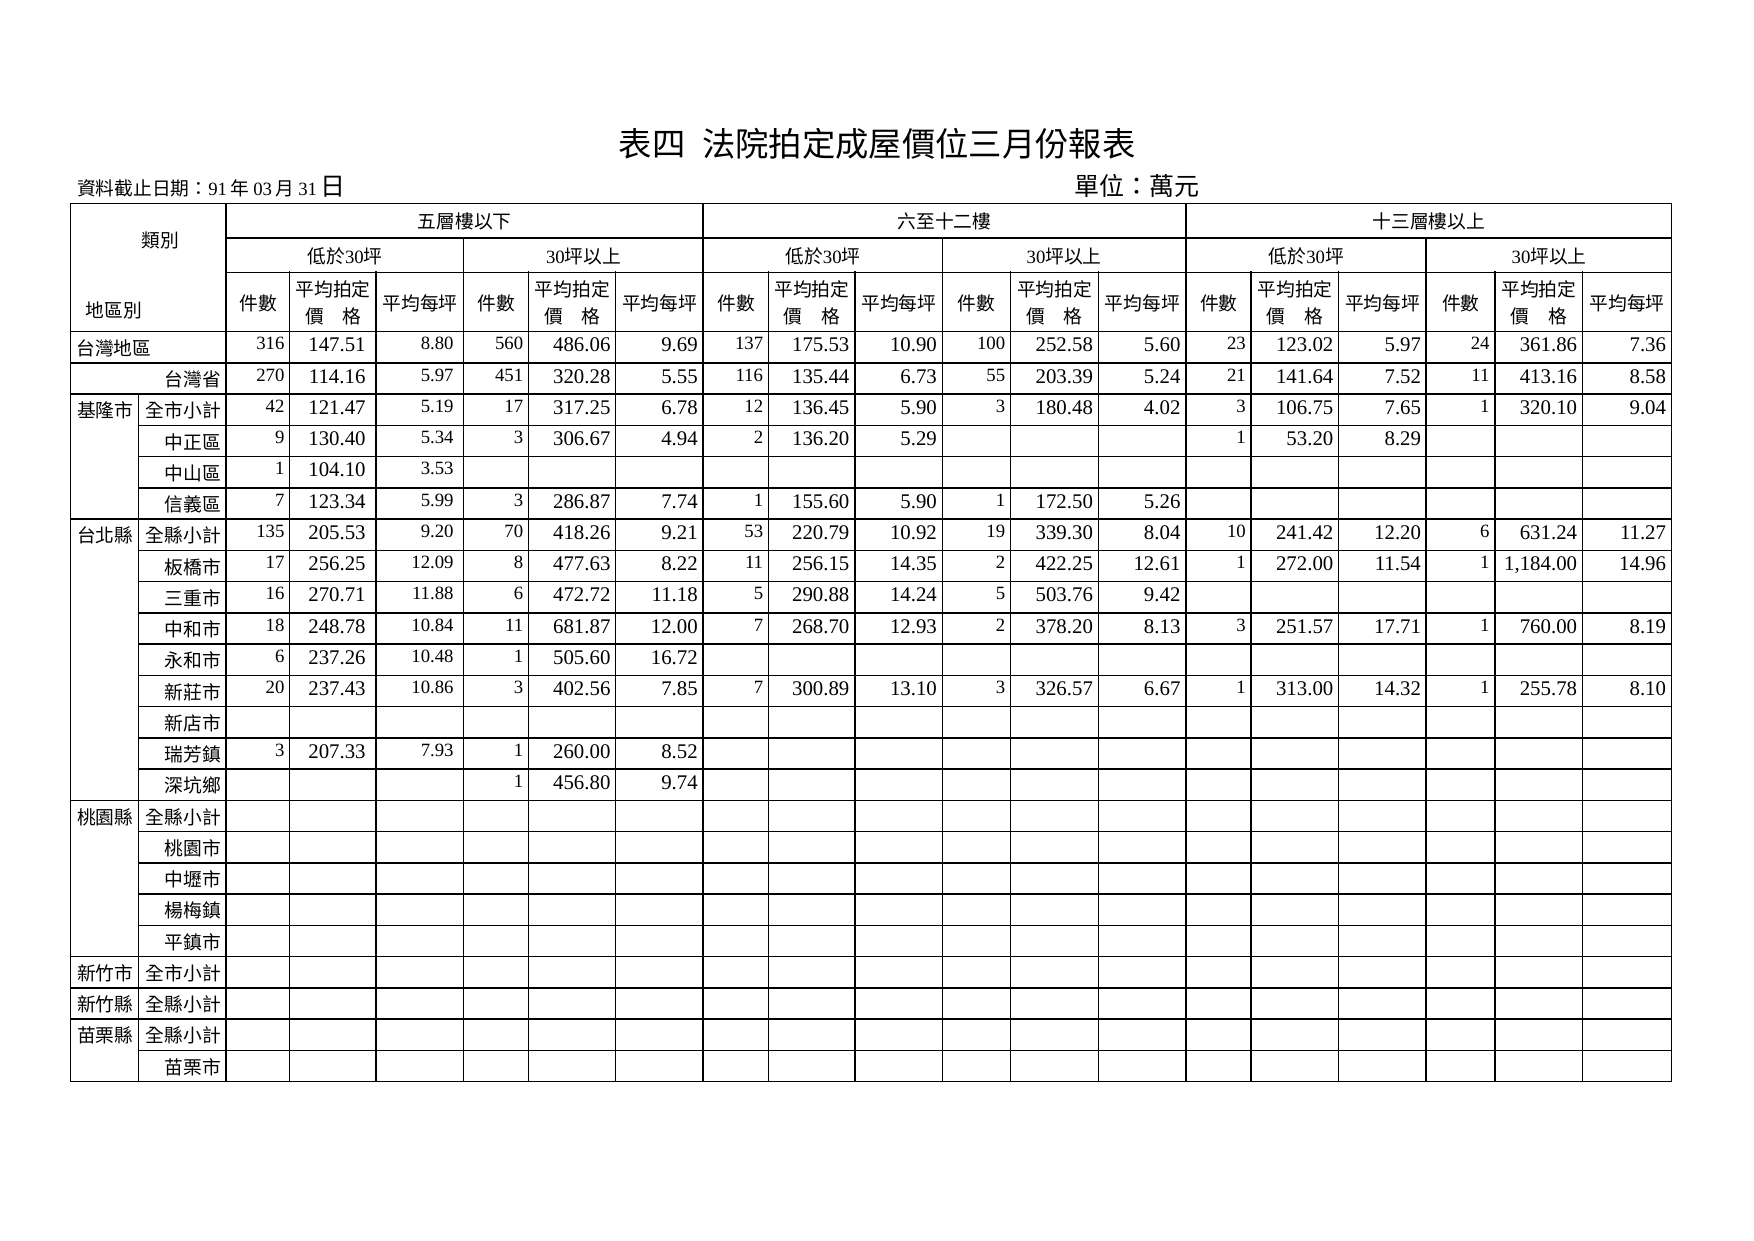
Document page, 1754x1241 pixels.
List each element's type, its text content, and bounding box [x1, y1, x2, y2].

table_cell 6 [227, 645, 289, 674]
table_cell [1427, 645, 1494, 674]
table_cell [856, 770, 942, 799]
table_cell 7.93 [377, 739, 463, 768]
table_cell [529, 832, 615, 862]
table_cell [71, 425, 138, 456]
table_cell [704, 770, 768, 799]
table_cell 286.87 [529, 489, 615, 518]
table_cell [464, 1020, 528, 1049]
table_cell [704, 832, 768, 862]
table_cell 760.00 [1496, 614, 1582, 643]
table_cell [1496, 895, 1582, 924]
table_cell 137 [704, 332, 768, 362]
table_cell [704, 864, 768, 893]
table_cell [1583, 739, 1671, 768]
table_cell [769, 739, 854, 768]
table_cell [529, 457, 615, 487]
table_cell 320.10 [1496, 395, 1582, 424]
table_cell [377, 832, 463, 862]
table_cell [856, 989, 942, 1018]
table_cell [704, 1020, 768, 1049]
table_cell 6 [464, 582, 528, 612]
table_cell [1099, 832, 1185, 862]
table_cell 1 [1187, 551, 1250, 581]
table_cell [1099, 1051, 1185, 1081]
table_cell [464, 926, 528, 956]
table_cell [1496, 457, 1582, 487]
table_cell [377, 707, 463, 737]
table_cell [1496, 801, 1582, 831]
table_cell 248.78 [290, 614, 375, 643]
table_cell [1099, 895, 1185, 924]
table_cell [1011, 989, 1098, 1018]
table_cell [1496, 864, 1582, 893]
table_cell 130.40 [290, 426, 375, 456]
table_cell [1496, 770, 1582, 799]
table_cell [1099, 645, 1185, 674]
table_cell 175.53 [769, 332, 854, 362]
table_cell [943, 801, 1010, 831]
table_cell [1339, 489, 1425, 518]
table_cell 全縣小計 [139, 989, 225, 1018]
table_cell [1583, 1020, 1671, 1049]
table_cell [1496, 989, 1582, 1018]
table_cell [1496, 957, 1582, 987]
table_cell [1252, 895, 1338, 924]
table_cell [1011, 645, 1098, 674]
table_cell [943, 1051, 1010, 1081]
table_cell [1339, 645, 1425, 674]
table_cell 9.21 [616, 520, 702, 549]
table_cell [227, 989, 289, 1018]
table_cell [943, 426, 1010, 456]
table_cell [1187, 1020, 1250, 1049]
table_cell 5 [943, 582, 1010, 612]
table_cell 4.94 [616, 426, 702, 456]
table_cell [616, 457, 702, 487]
table_cell 8.29 [1339, 426, 1425, 456]
table_cell 70 [464, 520, 528, 549]
table_cell [1583, 926, 1671, 956]
table_cell 6.67 [1099, 676, 1185, 706]
table_cell 8.52 [616, 739, 702, 768]
table_cell [1187, 895, 1250, 924]
table_cell 251.57 [1252, 614, 1338, 643]
table_cell [377, 989, 463, 1018]
table_cell [1427, 926, 1494, 956]
table_cell 241.42 [1252, 520, 1338, 549]
table_cell 平均每坪 [616, 273, 702, 331]
table_cell 320.28 [529, 364, 615, 393]
table_cell [1339, 957, 1425, 987]
table_cell 256.15 [769, 551, 854, 581]
table_cell 5.60 [1099, 332, 1185, 362]
table_cell 中山區 [139, 457, 225, 487]
table_cell 全市小計 [139, 957, 225, 987]
table_cell [1011, 1020, 1098, 1049]
table_cell [1427, 832, 1494, 862]
table_cell [529, 864, 615, 893]
table_cell 14.24 [856, 582, 942, 612]
table_cell [227, 895, 289, 924]
table_cell 560 [464, 332, 528, 362]
table_cell [1252, 582, 1338, 612]
table_cell 12.00 [616, 614, 702, 643]
table_header 十三層樓以上 [1187, 204, 1671, 237]
table_cell 5.29 [856, 426, 942, 456]
table_cell [1252, 707, 1338, 737]
table_cell 平均拍定價 格 [1011, 273, 1098, 331]
table_cell 低於30坪 [704, 239, 942, 271]
table_cell 5 [704, 582, 768, 612]
table_cell 7.52 [1339, 364, 1425, 393]
table_cell [1011, 707, 1098, 737]
table_cell [1496, 582, 1582, 612]
table_cell 23 [1187, 332, 1250, 362]
table_cell [1252, 1020, 1338, 1049]
table_cell 16 [227, 582, 289, 612]
table_cell 252.58 [1011, 332, 1098, 362]
table_cell [529, 895, 615, 924]
table_cell 13.10 [856, 676, 942, 706]
table_cell 低於30坪 [227, 239, 463, 271]
table_cell 30坪以上 [464, 239, 702, 271]
table_cell [377, 957, 463, 987]
table_cell 11 [464, 614, 528, 643]
table_cell 平鎮市 [139, 926, 225, 956]
table_cell 272.00 [1252, 551, 1338, 581]
table_cell 3 [1187, 395, 1250, 424]
table_cell 255.78 [1496, 676, 1582, 706]
table_cell [943, 1020, 1010, 1049]
table_cell 1 [1427, 614, 1494, 643]
table_cell [1339, 582, 1425, 612]
table_cell 486.06 [529, 332, 615, 362]
table_cell [856, 957, 942, 987]
table_cell 1 [227, 457, 289, 487]
table_cell 全縣小計 [139, 520, 225, 549]
table_cell [1011, 457, 1098, 487]
table_cell [1099, 1020, 1185, 1049]
table_cell 418.26 [529, 520, 615, 549]
table_cell 平均每坪 [1099, 273, 1185, 331]
table_cell 135 [227, 520, 289, 549]
table_cell [71, 768, 138, 799]
table_cell [71, 581, 138, 612]
table_cell 全縣小計 [139, 1020, 225, 1049]
table_cell 三重市 [139, 582, 225, 612]
table_cell 472.72 [529, 582, 615, 612]
table_cell 12.09 [377, 551, 463, 581]
table_cell [704, 895, 768, 924]
table_cell 237.26 [290, 645, 375, 674]
table_cell 10.48 [377, 645, 463, 674]
table_cell [943, 926, 1010, 956]
table_cell [1427, 801, 1494, 831]
table_cell 316 [227, 332, 289, 362]
table_cell 新竹市 [71, 957, 138, 987]
table_cell 中和市 [139, 614, 225, 643]
table_cell [377, 864, 463, 893]
table_cell [1496, 707, 1582, 737]
table_cell [1583, 957, 1671, 987]
table_cell 8.19 [1583, 614, 1671, 643]
table_cell [1187, 989, 1250, 1018]
table_cell [71, 550, 138, 581]
table_cell 10 [1187, 520, 1250, 549]
table_cell 11.54 [1339, 551, 1425, 581]
table_cell [1011, 957, 1098, 987]
table_cell [1252, 457, 1338, 487]
table_cell 5.55 [616, 364, 702, 393]
table_cell 1 [464, 739, 528, 768]
table_cell [1187, 801, 1250, 831]
table_cell [704, 707, 768, 737]
table_cell [856, 707, 942, 737]
table_cell [227, 957, 289, 987]
table_cell [1099, 864, 1185, 893]
table_cell [1339, 926, 1425, 956]
table_cell 17.71 [1339, 614, 1425, 643]
table_cell [290, 1020, 375, 1049]
table_cell [1427, 895, 1494, 924]
table_cell [856, 739, 942, 768]
table_cell [464, 832, 528, 862]
table_cell 5.97 [1339, 332, 1425, 362]
table_cell [1583, 645, 1671, 674]
table_cell [71, 1050, 138, 1081]
table_cell 11.27 [1583, 520, 1671, 549]
table_cell [529, 1051, 615, 1081]
table_cell [227, 926, 289, 956]
table_cell 3 [943, 395, 1010, 424]
table_cell 147.51 [290, 332, 375, 362]
table_cell [616, 989, 702, 1018]
table_cell [377, 770, 463, 799]
table_cell [1427, 582, 1494, 612]
table_cell [1099, 707, 1185, 737]
table_cell 台北縣 [71, 520, 138, 549]
table_cell 237.43 [290, 676, 375, 706]
table_cell 2 [943, 614, 1010, 643]
table_cell 全縣小計 [139, 801, 225, 831]
table_cell [1427, 1020, 1494, 1049]
table_cell 378.20 [1011, 614, 1098, 643]
table_cell 413.16 [1496, 364, 1582, 393]
table_cell 256.25 [290, 551, 375, 581]
table_cell 8 [464, 551, 528, 581]
table_cell [1187, 489, 1250, 518]
table_cell 瑞芳鎮 [139, 739, 225, 768]
table_cell [227, 770, 289, 799]
table_cell [943, 645, 1010, 674]
table_cell [943, 770, 1010, 799]
table_cell 件數 [943, 273, 1010, 331]
table_cell 5.99 [377, 489, 463, 518]
table_cell [1187, 864, 1250, 893]
table_cell [1496, 926, 1582, 956]
table_cell [943, 707, 1010, 737]
table_cell 477.63 [529, 551, 615, 581]
table_cell 21 [1187, 364, 1250, 393]
table_cell [1583, 457, 1671, 487]
table_cell [1427, 457, 1494, 487]
table_cell 平均拍定價 格 [1252, 273, 1338, 331]
table_cell [464, 801, 528, 831]
table_cell [704, 457, 768, 487]
table_cell 永和市 [139, 645, 225, 674]
table_cell 3 [943, 676, 1010, 706]
table_cell [1583, 489, 1671, 518]
table_cell [704, 739, 768, 768]
table_cell [464, 989, 528, 1018]
table_cell [1252, 739, 1338, 768]
table_cell [464, 707, 528, 737]
table_cell 5.90 [856, 395, 942, 424]
table_cell [290, 864, 375, 893]
table_cell [71, 612, 138, 643]
table_cell [1187, 645, 1250, 674]
table_cell 631.24 [1496, 520, 1582, 549]
table_cell 10.84 [377, 614, 463, 643]
table_cell 5.24 [1099, 364, 1185, 393]
table_cell 114.16 [290, 364, 375, 393]
table_cell 8.04 [1099, 520, 1185, 549]
table_cell [529, 926, 615, 956]
table_cell 17 [227, 551, 289, 581]
table_cell [1252, 801, 1338, 831]
table_cell [943, 832, 1010, 862]
table_cell 2 [704, 426, 768, 456]
table_cell [1099, 989, 1185, 1018]
table_cell 楊梅鎮 [139, 895, 225, 924]
table_cell [1011, 832, 1098, 862]
table_cell [616, 864, 702, 893]
table_cell 4.02 [1099, 395, 1185, 424]
table_cell 268.70 [769, 614, 854, 643]
table_cell 平均拍定價 格 [1496, 273, 1582, 331]
table_cell [769, 1020, 854, 1049]
table_cell 1 [1187, 426, 1250, 456]
table_cell 11.18 [616, 582, 702, 612]
table_cell 3 [464, 489, 528, 518]
table_cell [1339, 457, 1425, 487]
table_cell 平均拍定價 格 [529, 273, 615, 331]
table_cell [1339, 1051, 1425, 1081]
table_cell [1011, 895, 1098, 924]
table_cell [1252, 989, 1338, 1018]
table_cell 220.79 [769, 520, 854, 549]
table_cell 9 [227, 426, 289, 456]
table_cell [1011, 864, 1098, 893]
table_cell 平均每坪 [1339, 273, 1425, 331]
table_cell 板橋市 [139, 551, 225, 581]
table_cell [856, 926, 942, 956]
table_cell [377, 801, 463, 831]
table_cell [1339, 895, 1425, 924]
table_cell 新莊市 [139, 676, 225, 706]
table_cell [71, 706, 138, 737]
table_cell [1583, 895, 1671, 924]
table_cell 平均每坪 [856, 273, 942, 331]
table_cell [290, 989, 375, 1018]
table_cell 42 [227, 395, 289, 424]
table_cell [1583, 707, 1671, 737]
table_cell 104.10 [290, 457, 375, 487]
table_cell [1011, 1051, 1098, 1081]
table_cell [1583, 801, 1671, 831]
table_cell [1496, 739, 1582, 768]
table_cell 313.00 [1252, 676, 1338, 706]
table_cell 7.74 [616, 489, 702, 518]
table_cell [1583, 864, 1671, 893]
table_cell [856, 895, 942, 924]
table_cell [1427, 426, 1494, 456]
table_cell 14.96 [1583, 551, 1671, 581]
table_cell 件數 [704, 273, 768, 331]
table_cell [1252, 926, 1338, 956]
table_cell [1496, 1051, 1582, 1081]
table_cell 5.97 [377, 364, 463, 393]
table_cell 17 [464, 395, 528, 424]
table_cell [71, 643, 138, 674]
table_cell [227, 864, 289, 893]
table_cell [943, 895, 1010, 924]
table_cell 7.85 [616, 676, 702, 706]
table_cell 9.69 [616, 332, 702, 362]
table_cell 402.56 [529, 676, 615, 706]
table_cell [1099, 957, 1185, 987]
table_cell [290, 926, 375, 956]
table_cell [943, 957, 1010, 987]
table_cell 1 [464, 770, 528, 799]
table_cell [704, 801, 768, 831]
table_cell [227, 1051, 289, 1081]
table_cell 205.53 [290, 520, 375, 549]
table_cell [1011, 801, 1098, 831]
table_cell [1099, 770, 1185, 799]
table_cell 6.73 [856, 364, 942, 393]
table_cell [1099, 801, 1185, 831]
table_cell [290, 957, 375, 987]
table_cell [1583, 1051, 1671, 1081]
table_cell [290, 895, 375, 924]
table_cell [1583, 989, 1671, 1018]
table_cell [71, 364, 138, 393]
table_cell 平均拍定價 格 [769, 273, 854, 331]
table_cell 5.34 [377, 426, 463, 456]
table_cell [943, 457, 1010, 487]
table_cell 新店市 [139, 707, 225, 737]
table_cell [71, 675, 138, 706]
table_cell 件數 [227, 273, 289, 331]
table_cell [1187, 832, 1250, 862]
table_cell 9.20 [377, 520, 463, 549]
table_cell 1 [943, 489, 1010, 518]
table_cell [1583, 770, 1671, 799]
table_cell [1187, 739, 1250, 768]
table_cell [227, 1020, 289, 1049]
table_cell 270.71 [290, 582, 375, 612]
table_cell 30坪以上 [943, 239, 1185, 271]
table_cell [1011, 770, 1098, 799]
table_cell 件數 [1427, 273, 1494, 331]
table_cell 台灣省 [139, 364, 225, 393]
table_cell [71, 831, 138, 862]
table_cell 9.74 [616, 770, 702, 799]
table_cell 桃園縣 [71, 801, 138, 831]
table_cell 5.19 [377, 395, 463, 424]
table_cell [769, 770, 854, 799]
table_cell [1187, 582, 1250, 612]
table_cell 3.53 [377, 457, 463, 487]
table_cell 24 [1427, 332, 1494, 362]
table_header 類別 地區別 [71, 204, 225, 331]
table_cell 7 [704, 676, 768, 706]
table_cell 7.36 [1583, 332, 1671, 362]
table_cell [1427, 739, 1494, 768]
table_cell [227, 707, 289, 737]
table_cell [529, 707, 615, 737]
table_cell [616, 926, 702, 956]
table_cell 8.10 [1583, 676, 1671, 706]
table_cell 平均拍定價 格 [290, 273, 375, 331]
table_cell [704, 926, 768, 956]
table_cell 141.64 [1252, 364, 1338, 393]
table_cell [769, 957, 854, 987]
table_cell 7 [704, 614, 768, 643]
table_cell [290, 707, 375, 737]
table_cell 1 [1427, 676, 1494, 706]
table_cell 20 [227, 676, 289, 706]
table_cell [616, 1020, 702, 1049]
table_cell [1427, 864, 1494, 893]
table_cell [227, 801, 289, 831]
table_cell 121.47 [290, 395, 375, 424]
table_cell [1339, 832, 1425, 862]
table_cell [1099, 739, 1185, 768]
table_cell [71, 487, 138, 518]
table_cell [1427, 489, 1494, 518]
table_cell 3 [1187, 614, 1250, 643]
table_cell [704, 645, 768, 674]
table_cell 681.87 [529, 614, 615, 643]
table_cell [616, 895, 702, 924]
table_cell [290, 832, 375, 862]
table_cell 苗栗市 [139, 1051, 225, 1081]
table_cell 123.02 [1252, 332, 1338, 362]
table_cell 1 [1427, 395, 1494, 424]
table_cell 172.50 [1011, 489, 1098, 518]
table_cell 桃園市 [139, 832, 225, 862]
table_cell [529, 957, 615, 987]
table_cell 11 [1427, 364, 1494, 393]
table_cell [71, 925, 138, 956]
table_cell 290.88 [769, 582, 854, 612]
table_cell [1099, 926, 1185, 956]
table_cell [1252, 770, 1338, 799]
table_cell [1339, 1020, 1425, 1049]
table_cell 新竹縣 [71, 989, 138, 1018]
table_cell [856, 1020, 942, 1049]
table_cell [769, 457, 854, 487]
table_cell [856, 801, 942, 831]
table_cell [377, 1051, 463, 1081]
table_cell 100 [943, 332, 1010, 362]
table_cell [1427, 957, 1494, 987]
table_cell 3 [227, 739, 289, 768]
table_cell 55 [943, 364, 1010, 393]
table_cell [1011, 426, 1098, 456]
table_cell 全市小計 [139, 395, 225, 424]
table_cell 件數 [464, 273, 528, 331]
table_cell 3 [464, 426, 528, 456]
table_cell 6 [1427, 520, 1494, 549]
table_cell 3 [464, 676, 528, 706]
table_cell [616, 707, 702, 737]
text 表四 法院拍定成屋價位三月份報表 [77, 118, 1677, 166]
table_cell [769, 832, 854, 862]
table_cell 207.33 [290, 739, 375, 768]
table_cell 123.34 [290, 489, 375, 518]
table_cell [769, 1051, 854, 1081]
table_cell 1 [1427, 551, 1494, 581]
table_cell [290, 1051, 375, 1081]
table_cell 136.20 [769, 426, 854, 456]
table_cell 10.90 [856, 332, 942, 362]
table_cell [377, 926, 463, 956]
table_cell 12.20 [1339, 520, 1425, 549]
table_cell [769, 801, 854, 831]
table_cell 信義區 [139, 489, 225, 518]
table_cell [769, 926, 854, 956]
table_cell [1496, 645, 1582, 674]
table_cell 中正區 [139, 426, 225, 456]
table_cell 平均每坪 [1583, 273, 1671, 331]
table_cell 基隆市 [71, 395, 138, 424]
table_cell 12.61 [1099, 551, 1185, 581]
table_cell [704, 989, 768, 1018]
table_cell [464, 1051, 528, 1081]
text 資料截止日期：91年03月31日 單位：萬元 [77, 166, 1677, 203]
table_cell [529, 1020, 615, 1049]
table_cell 8.13 [1099, 614, 1185, 643]
table_cell [856, 1051, 942, 1081]
table_cell 14.35 [856, 551, 942, 581]
table_cell 106.75 [1252, 395, 1338, 424]
table_cell [769, 645, 854, 674]
table_cell [856, 645, 942, 674]
table_cell [769, 989, 854, 1018]
table_cell [1252, 1051, 1338, 1081]
table_cell 53.20 [1252, 426, 1338, 456]
table_cell 260.00 [529, 739, 615, 768]
table_cell 135.44 [769, 364, 854, 393]
table_cell [464, 895, 528, 924]
table_cell [856, 457, 942, 487]
table_cell [1187, 1051, 1250, 1081]
table_cell [71, 862, 138, 893]
table_cell 5.90 [856, 489, 942, 518]
table_cell 317.25 [529, 395, 615, 424]
table_cell [1252, 864, 1338, 893]
table_cell [616, 832, 702, 862]
table_cell [1339, 707, 1425, 737]
table_cell [1583, 426, 1671, 456]
table_cell [1339, 739, 1425, 768]
table_cell 1 [1187, 676, 1250, 706]
table_cell [943, 989, 1010, 1018]
table_cell [1187, 957, 1250, 987]
table_cell 10.92 [856, 520, 942, 549]
table_cell [377, 895, 463, 924]
table_header 六至十二樓 [704, 204, 1185, 237]
table_cell 8.58 [1583, 364, 1671, 393]
table_cell 456.80 [529, 770, 615, 799]
table_cell 中壢市 [139, 864, 225, 893]
table_cell [71, 456, 138, 487]
table_cell [704, 1051, 768, 1081]
table_cell [1496, 426, 1582, 456]
table_cell 180.48 [1011, 395, 1098, 424]
table_cell [616, 801, 702, 831]
table_cell 11 [704, 551, 768, 581]
table_cell 1,184.00 [1496, 551, 1582, 581]
table_cell [1252, 832, 1338, 862]
table_cell 30坪以上 [1427, 239, 1671, 271]
table_cell [1583, 832, 1671, 862]
table_cell 422.25 [1011, 551, 1098, 581]
table_header 五層樓以下 [227, 204, 702, 237]
table_cell 10.86 [377, 676, 463, 706]
table_cell 12.93 [856, 614, 942, 643]
table_cell 203.39 [1011, 364, 1098, 393]
table_cell [227, 832, 289, 862]
table_cell 361.86 [1496, 332, 1582, 362]
table_cell [1496, 1020, 1582, 1049]
table_cell 270 [227, 364, 289, 393]
table_cell [1252, 645, 1338, 674]
table_cell 平均每坪 [377, 273, 463, 331]
table_cell [1187, 707, 1250, 737]
table_cell [290, 770, 375, 799]
table_cell 9.42 [1099, 582, 1185, 612]
table_cell 低於30坪 [1187, 239, 1425, 271]
table_cell [769, 864, 854, 893]
table_cell [1339, 770, 1425, 799]
table_cell 7.65 [1339, 395, 1425, 424]
table_cell [1339, 864, 1425, 893]
table_cell 326.57 [1011, 676, 1098, 706]
table_cell [1011, 739, 1098, 768]
table_cell [616, 1051, 702, 1081]
table_cell [1339, 801, 1425, 831]
table_cell 505.60 [529, 645, 615, 674]
table_cell [943, 739, 1010, 768]
table_cell [1427, 989, 1494, 1018]
table_cell 19 [943, 520, 1010, 549]
table_cell 8.22 [616, 551, 702, 581]
table_cell [616, 957, 702, 987]
table_cell 苗栗縣 [71, 1020, 138, 1049]
table_cell [769, 707, 854, 737]
table_cell [1187, 926, 1250, 956]
table_cell 14.32 [1339, 676, 1425, 706]
table_cell [943, 864, 1010, 893]
table_cell [1496, 489, 1582, 518]
table_cell [464, 864, 528, 893]
table_cell 339.30 [1011, 520, 1098, 549]
table_cell 136.45 [769, 395, 854, 424]
table_cell [529, 801, 615, 831]
table_cell 11.88 [377, 582, 463, 612]
table_cell [1187, 457, 1250, 487]
table_cell 5.26 [1099, 489, 1185, 518]
table_cell 深坑鄉 [139, 770, 225, 799]
table_cell [1427, 770, 1494, 799]
table_cell 7 [227, 489, 289, 518]
table_cell 503.76 [1011, 582, 1098, 612]
table_cell [529, 989, 615, 1018]
table_cell 8.80 [377, 332, 463, 362]
table_cell [1339, 989, 1425, 1018]
table_cell [1252, 957, 1338, 987]
table_cell [1427, 707, 1494, 737]
table_cell 台灣地區 [71, 332, 225, 362]
table_cell [1099, 457, 1185, 487]
table_cell [71, 893, 138, 924]
table_cell 1 [464, 645, 528, 674]
table_cell 件數 [1187, 273, 1250, 331]
table_cell [1583, 582, 1671, 612]
table_cell [856, 832, 942, 862]
table_cell 6.78 [616, 395, 702, 424]
table_cell 300.89 [769, 676, 854, 706]
table_cell [769, 895, 854, 924]
table_cell 155.60 [769, 489, 854, 518]
table_cell [290, 801, 375, 831]
table_cell [1187, 770, 1250, 799]
table_cell 18 [227, 614, 289, 643]
table_cell 306.67 [529, 426, 615, 456]
table_cell [1252, 489, 1338, 518]
table_cell [1427, 1051, 1494, 1081]
table_cell [1099, 426, 1185, 456]
table_cell [71, 737, 138, 768]
table_cell 9.04 [1583, 395, 1671, 424]
table_cell [377, 1020, 463, 1049]
table_cell 116 [704, 364, 768, 393]
table_cell [1496, 832, 1582, 862]
table_cell 2 [943, 551, 1010, 581]
table_cell [856, 864, 942, 893]
table_cell 16.72 [616, 645, 702, 674]
table_cell [1011, 926, 1098, 956]
table_cell 1 [704, 489, 768, 518]
table_cell [464, 957, 528, 987]
table_cell 53 [704, 520, 768, 549]
table_cell [704, 957, 768, 987]
table_cell 451 [464, 364, 528, 393]
table_cell [464, 457, 528, 487]
table_cell 12 [704, 395, 768, 424]
